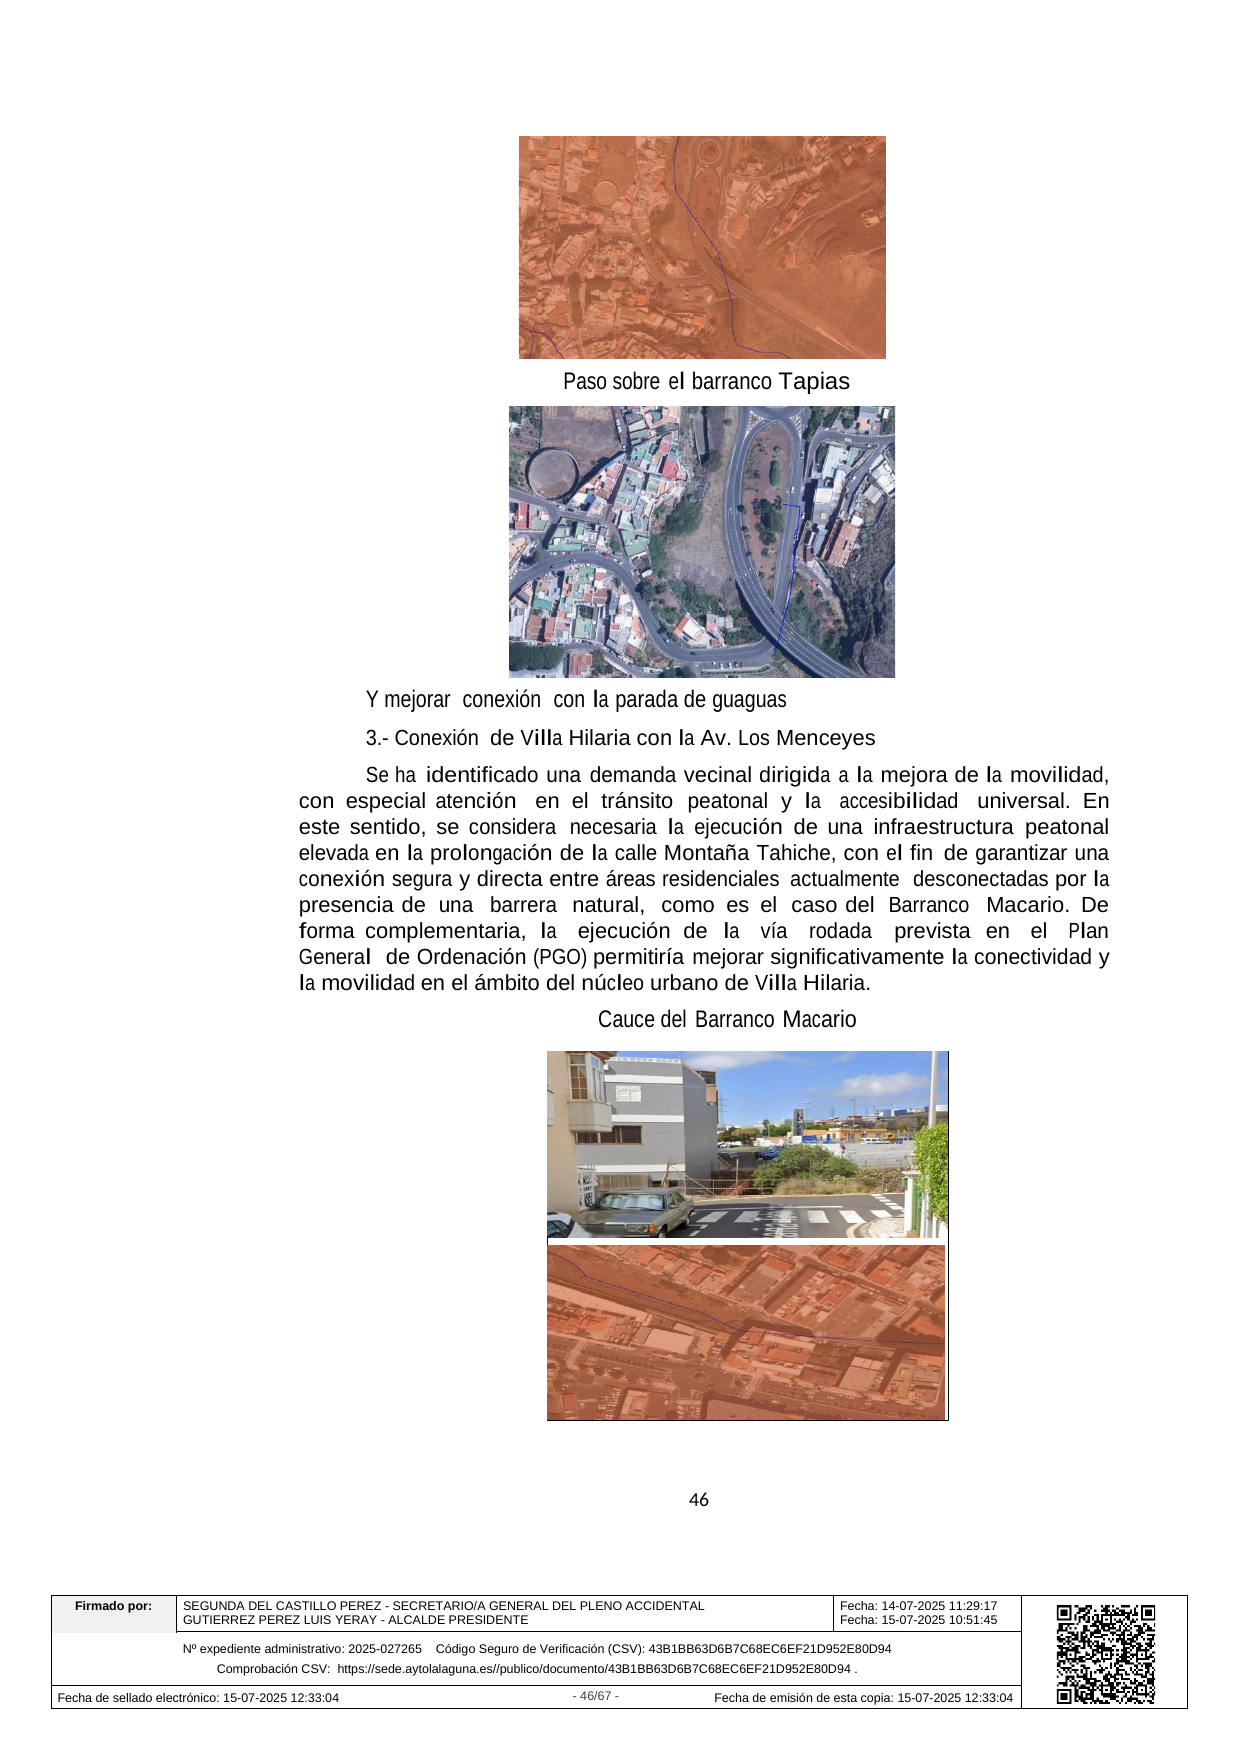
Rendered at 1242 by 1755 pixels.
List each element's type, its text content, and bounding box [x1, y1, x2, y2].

text 3.- Conexión de Villa Hilaria con la Av. Los Menceyes [366, 724, 1202, 750]
table_cell Nº expediente administrativo: 2025-027265 Código Seguro de Verificación (CSV): 43B1BB63D6B7C68EC6EF21D952E80D94 Comprobación CSV: https://sede.aytolalaguna.es//publico/documento/43B1BB63D6B7C68EC6EF21D952E80D94 . [52, 1632, 1021, 1685]
text Se ha identificado una demanda vecinal dirigida a la mejora de la movilidad, con especial atención en el tránsito peatonal y la accesibilidad universal. En este sentido, se considera necesaria la ejecución de una infraestructura peatonal elevada en la prolongación de la calle Montaña Tahiche, con el fin de garantizar una conexión segura y directa entre áreas residenciales actualmente desconectadas por la presencia de una barrera natural, como es el caso del Barranco Macario. De forma complementaria, la ejecución de la vía rodada prevista en el Plan General de Ordenación (PGO) permitiría mejorar significativamente la conectividad y la movilidad en el ámbito del núcleo urbano de Villa Hilaria. [299, 762, 1110, 995]
table_header Fecha: 14-07-2025 11:29:17 Fecha: 15-07-2025 10:51:45 [834, 1596, 1021, 1631]
text Cauce del Barranco Macario [598, 1005, 1202, 1032]
text 46 [683, 1487, 714, 1511]
table_cell Fecha de sellado electrónico: 15-07-2025 12:33:04 - 46/67 - Fecha de emisión de esta copia: 15-07-2025 12:33:04 [52, 1686, 1021, 1708]
text Paso sobre el barranco Tapias [563, 367, 1202, 394]
table_header SEGUNDA DEL CASTILLO PEREZ - SECRETARIO/A GENERAL DEL PLENO ACCIDENTAL GUTIERREZ PEREZ LUIS YERAY - ALCALDE PRESIDENTE [177, 1596, 833, 1631]
table_header [1022, 1596, 1187, 1708]
table_header Firmado por: [52, 1596, 176, 1631]
text Y mejorar conexión con la parada de guaguas [366, 685, 1202, 713]
